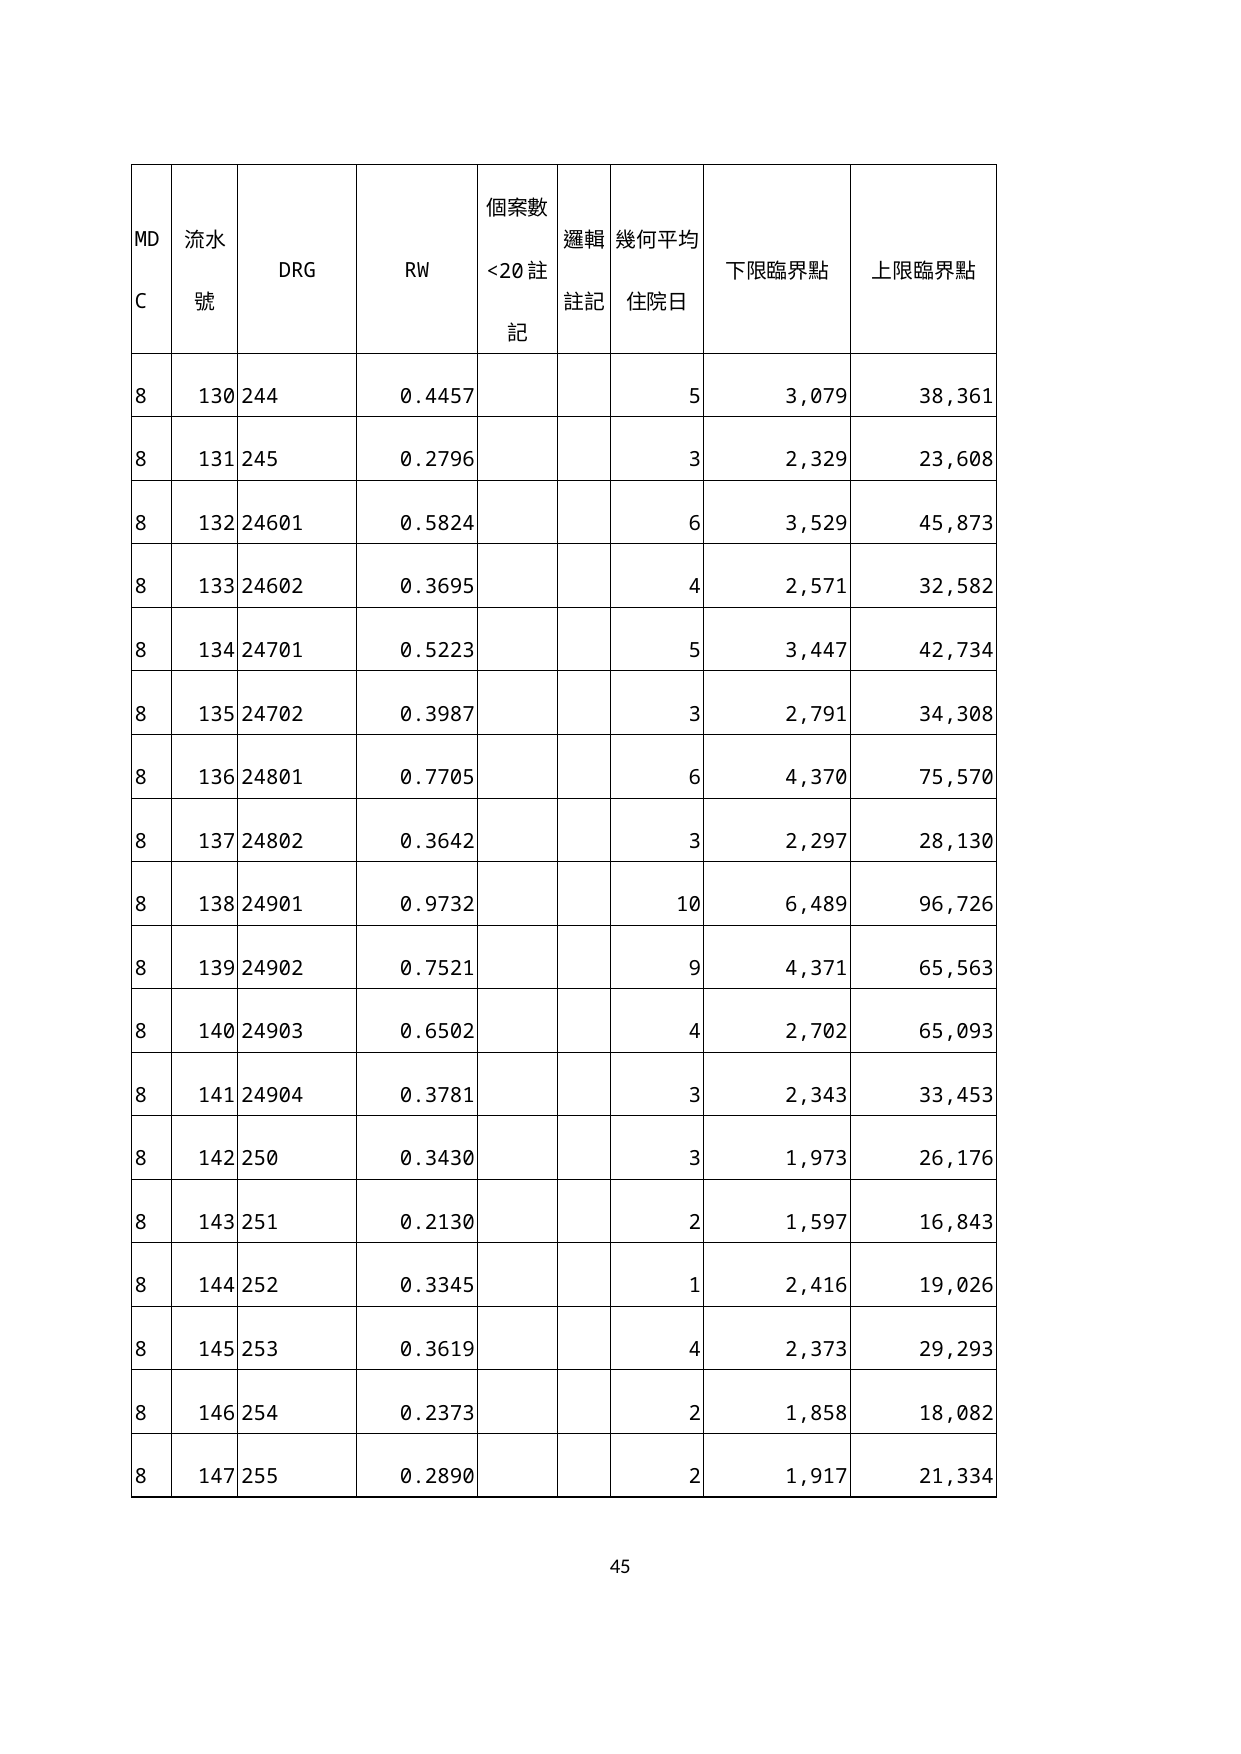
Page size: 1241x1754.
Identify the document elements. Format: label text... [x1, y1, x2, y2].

table_cell 253 [238, 1307, 356, 1369]
table_cell 1,917 [704, 1434, 850, 1496]
table_cell 24601 [238, 481, 356, 543]
table_cell 4 [611, 1307, 703, 1369]
table_cell 1 [611, 1243, 703, 1306]
table_cell 0.3987 [357, 671, 477, 734]
table_cell 24802 [238, 799, 356, 861]
table_cell 147 [172, 1434, 237, 1496]
table_cell [478, 1243, 557, 1306]
table_cell [478, 481, 557, 543]
table_cell 0.7521 [357, 926, 477, 988]
table_cell 3,529 [704, 481, 850, 543]
table_cell [478, 1307, 557, 1369]
table_cell [478, 1116, 557, 1179]
table_cell [478, 417, 557, 480]
table_cell 2,297 [704, 799, 850, 861]
table_cell 137 [172, 799, 237, 861]
table_cell [558, 1243, 610, 1306]
table_cell 65,563 [851, 926, 996, 988]
table_cell [558, 1053, 610, 1115]
table_cell 0.2373 [357, 1370, 477, 1433]
table_cell 2,702 [704, 989, 850, 1052]
table_cell 131 [172, 417, 237, 480]
table_cell 8 [132, 1243, 171, 1306]
table_cell [558, 1434, 610, 1496]
table_cell 2,373 [704, 1307, 850, 1369]
table_cell 24602 [238, 544, 356, 607]
table_cell 251 [238, 1180, 356, 1242]
table_cell 75,570 [851, 735, 996, 797]
table_cell 0.3642 [357, 799, 477, 861]
table_cell 23,608 [851, 417, 996, 480]
table_cell 3 [611, 1116, 703, 1179]
table_cell 3 [611, 1053, 703, 1115]
table_cell 16,843 [851, 1180, 996, 1242]
table_cell 42,734 [851, 608, 996, 670]
table_cell 24904 [238, 1053, 356, 1115]
table_cell 3 [611, 417, 703, 480]
table_cell 0.3430 [357, 1116, 477, 1179]
table_cell 1,597 [704, 1180, 850, 1242]
table_cell 0.7705 [357, 735, 477, 797]
table_cell [558, 481, 610, 543]
table_cell 142 [172, 1116, 237, 1179]
table_cell [558, 1180, 610, 1242]
table_cell 0.2796 [357, 417, 477, 480]
table_cell 0.6502 [357, 989, 477, 1052]
table_header 幾何平均住院日 [611, 165, 703, 353]
table_cell 0.3619 [357, 1307, 477, 1369]
table_cell 8 [132, 926, 171, 988]
table_cell 8 [132, 989, 171, 1052]
table_cell [558, 417, 610, 480]
table_cell 139 [172, 926, 237, 988]
table_cell 2,416 [704, 1243, 850, 1306]
table_header MDC [132, 165, 171, 353]
table_cell 8 [132, 1434, 171, 1496]
table_cell 1,858 [704, 1370, 850, 1433]
table_cell 3,079 [704, 354, 850, 416]
table_cell [478, 1180, 557, 1242]
table_cell 45,873 [851, 481, 996, 543]
table_cell [478, 1053, 557, 1115]
table_cell 1,973 [704, 1116, 850, 1179]
table_cell 255 [238, 1434, 356, 1496]
table_cell 2,343 [704, 1053, 850, 1115]
table_header DRG [238, 165, 356, 353]
table_cell [478, 671, 557, 734]
table_cell [558, 608, 610, 670]
table_cell 5 [611, 608, 703, 670]
table_cell 8 [132, 608, 171, 670]
table_cell 24902 [238, 926, 356, 988]
table_cell 8 [132, 417, 171, 480]
table_cell 24801 [238, 735, 356, 797]
table_cell 8 [132, 1370, 171, 1433]
table_cell 8 [132, 862, 171, 924]
table_cell 18,082 [851, 1370, 996, 1433]
table_cell 8 [132, 354, 171, 416]
table_cell 252 [238, 1243, 356, 1306]
table_cell 135 [172, 671, 237, 734]
table_header 邏輯註記 [558, 165, 610, 353]
table_cell 4,371 [704, 926, 850, 988]
table_cell 144 [172, 1243, 237, 1306]
table_cell 24701 [238, 608, 356, 670]
table_cell 4 [611, 989, 703, 1052]
table_cell [478, 989, 557, 1052]
table_cell 3,447 [704, 608, 850, 670]
table_cell [558, 735, 610, 797]
table_cell 244 [238, 354, 356, 416]
table_cell 0.5824 [357, 481, 477, 543]
table_cell 9 [611, 926, 703, 988]
table_cell 8 [132, 481, 171, 543]
table_cell 2,329 [704, 417, 850, 480]
table_cell [558, 1116, 610, 1179]
table_cell 6 [611, 735, 703, 797]
table_cell [478, 354, 557, 416]
table_cell 130 [172, 354, 237, 416]
table_cell 0.5223 [357, 608, 477, 670]
table_cell 6,489 [704, 862, 850, 924]
table_cell [478, 544, 557, 607]
table_cell 10 [611, 862, 703, 924]
table_cell 140 [172, 989, 237, 1052]
table_cell [558, 799, 610, 861]
table_cell 28,130 [851, 799, 996, 861]
table_cell 26,176 [851, 1116, 996, 1179]
table_cell 4,370 [704, 735, 850, 797]
table_cell 136 [172, 735, 237, 797]
table_cell 8 [132, 735, 171, 797]
table_cell 6 [611, 481, 703, 543]
table_header 個案數<20註記 [478, 165, 557, 353]
table_cell [478, 735, 557, 797]
table_cell [558, 926, 610, 988]
table_cell 2 [611, 1370, 703, 1433]
table_cell [478, 862, 557, 924]
table_cell 8 [132, 671, 171, 734]
table_cell [558, 354, 610, 416]
table_cell 0.3345 [357, 1243, 477, 1306]
table_cell 19,026 [851, 1243, 996, 1306]
table_cell 0.2130 [357, 1180, 477, 1242]
table_cell 146 [172, 1370, 237, 1433]
table_cell 254 [238, 1370, 356, 1433]
table_cell 2 [611, 1434, 703, 1496]
table_cell 8 [132, 544, 171, 607]
table_cell [478, 799, 557, 861]
table_cell 143 [172, 1180, 237, 1242]
table_cell 0.4457 [357, 354, 477, 416]
table_cell 8 [132, 799, 171, 861]
table_cell [558, 1370, 610, 1433]
table_cell 0.3781 [357, 1053, 477, 1115]
table_header 上限臨界點 [851, 165, 996, 353]
table_cell 24702 [238, 671, 356, 734]
table_cell 2 [611, 1180, 703, 1242]
table_cell 21,334 [851, 1434, 996, 1496]
table_cell [558, 544, 610, 607]
table_cell 138 [172, 862, 237, 924]
table_cell 8 [132, 1053, 171, 1115]
table_cell [478, 608, 557, 670]
table_cell 24901 [238, 862, 356, 924]
table_cell [478, 1370, 557, 1433]
table_cell 141 [172, 1053, 237, 1115]
table_cell 32,582 [851, 544, 996, 607]
table_header 下限臨界點 [704, 165, 850, 353]
table_cell 134 [172, 608, 237, 670]
table_cell 0.9732 [357, 862, 477, 924]
table_cell 38,361 [851, 354, 996, 416]
table_cell 3 [611, 799, 703, 861]
table_cell [558, 862, 610, 924]
table_cell 2,791 [704, 671, 850, 734]
table_cell 29,293 [851, 1307, 996, 1369]
table_cell 8 [132, 1307, 171, 1369]
table_cell 65,093 [851, 989, 996, 1052]
table_cell 132 [172, 481, 237, 543]
table_cell 2,571 [704, 544, 850, 607]
table_cell 145 [172, 1307, 237, 1369]
table_cell [478, 1434, 557, 1496]
table_cell 0.3695 [357, 544, 477, 607]
table_cell 33,453 [851, 1053, 996, 1115]
table_cell 3 [611, 671, 703, 734]
table_header RW [357, 165, 477, 353]
table_cell 8 [132, 1180, 171, 1242]
table_cell 8 [132, 1116, 171, 1179]
table_cell 4 [611, 544, 703, 607]
table_cell [558, 671, 610, 734]
table_cell 250 [238, 1116, 356, 1179]
table_cell [558, 989, 610, 1052]
table_cell 5 [611, 354, 703, 416]
table_header 流水號 [172, 165, 237, 353]
table_cell 245 [238, 417, 356, 480]
table_cell 133 [172, 544, 237, 607]
table_cell 34,308 [851, 671, 996, 734]
table_cell [478, 926, 557, 988]
table_cell 0.2890 [357, 1434, 477, 1496]
table_cell 24903 [238, 989, 356, 1052]
table_cell 96,726 [851, 862, 996, 924]
table_cell [558, 1307, 610, 1369]
